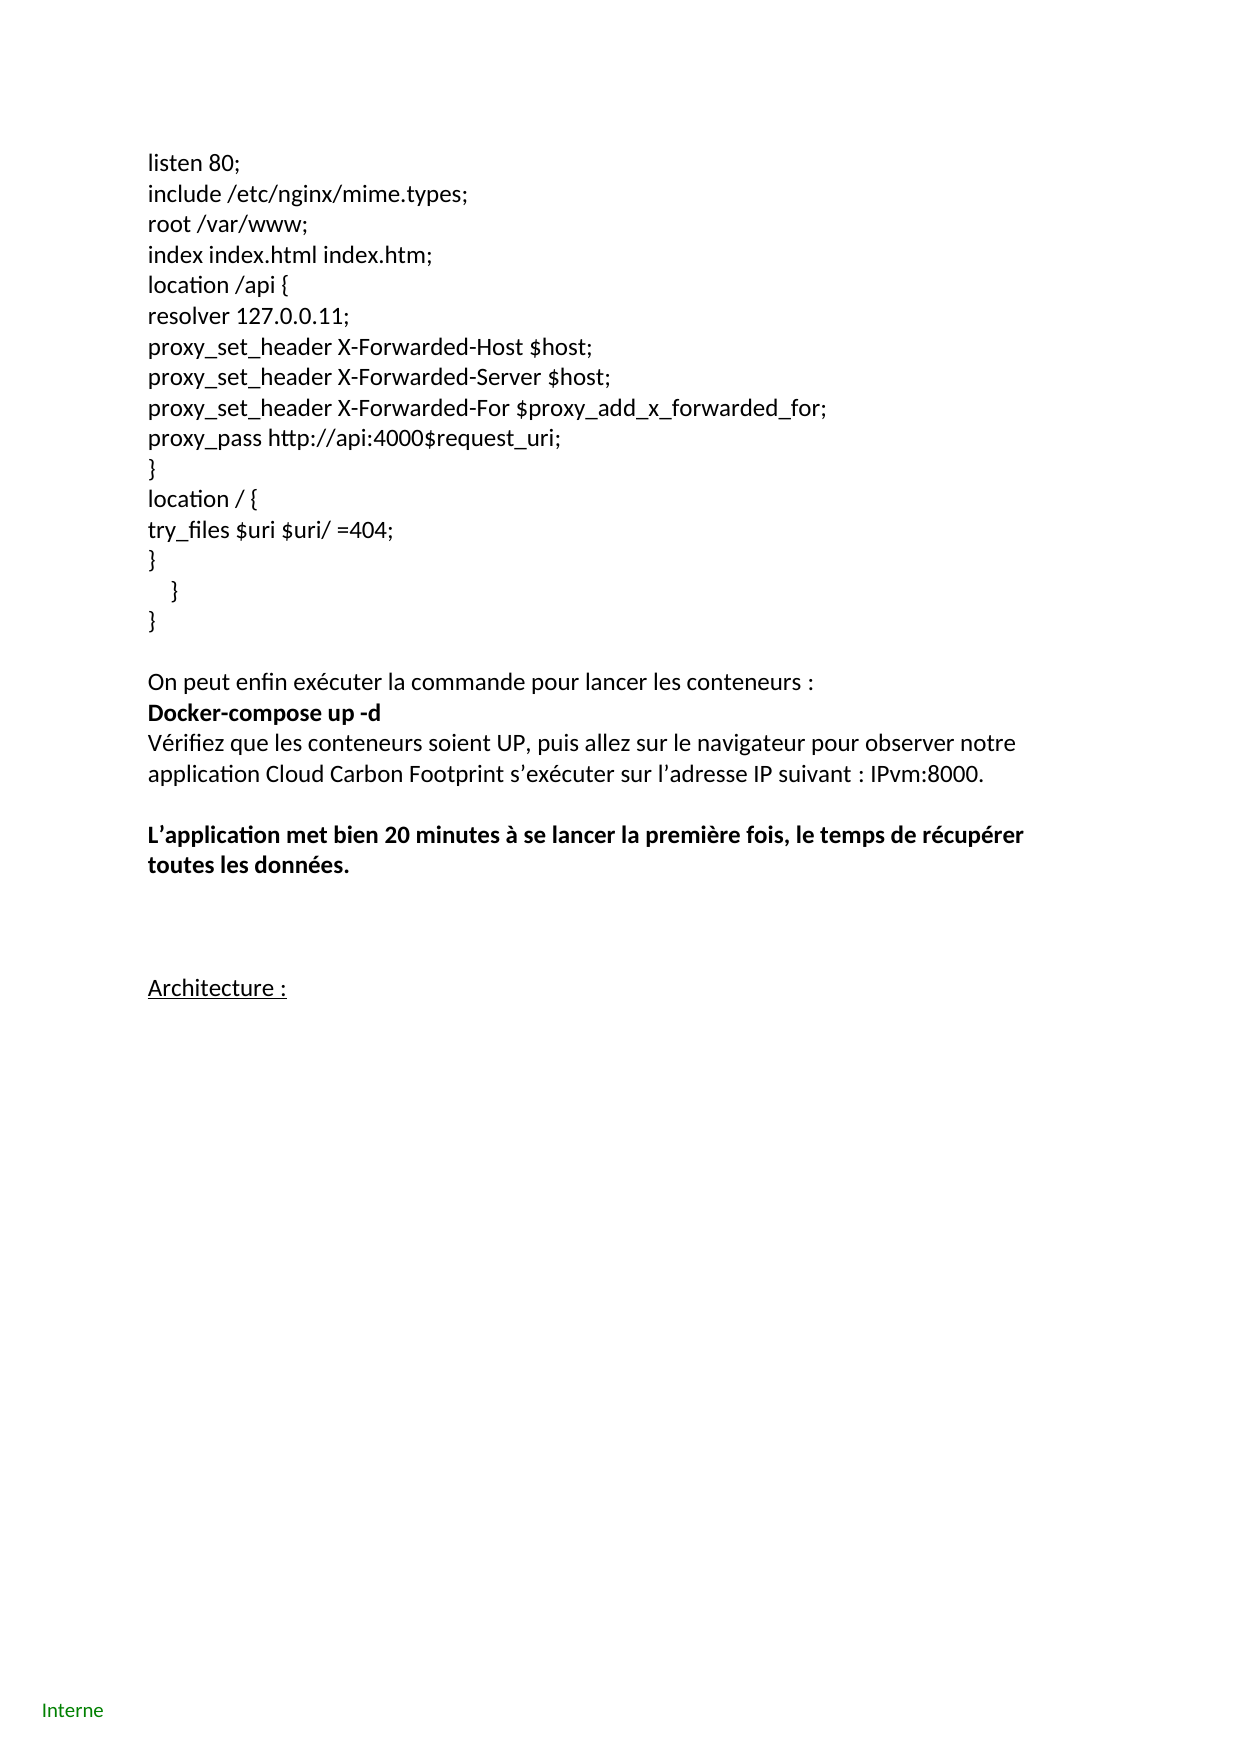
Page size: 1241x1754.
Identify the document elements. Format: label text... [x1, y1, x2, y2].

text proxy_set_header X-Forwarded-Host $host; [148, 331, 1093, 361]
text L’application met bien 20 minutes à se lancer la première fois, le temps de récupérer toutes les données. [148, 819, 1093, 880]
text Architecture : [148, 972, 1093, 1002]
text location / { [148, 483, 1093, 514]
text Vérifiez que les conteneurs soient UP, puis allez sur le navigateur pour observer notre application Cloud Carbon Footprint s’exécuter sur l’adresse IP suivant : IPvm:8000. [148, 727, 1093, 788]
text } [148, 453, 1093, 483]
text Docker-compose up -d [148, 697, 1093, 727]
text root /var/www; [148, 209, 1093, 239]
text } [148, 544, 1093, 575]
text } [148, 605, 1093, 636]
text proxy_set_header X-Forwarded-For $proxy_add_x_forwarded_for; [148, 392, 1093, 422]
text include /etc/nginx/mime.types; [148, 178, 1093, 209]
text index index.html index.htm; [148, 239, 1093, 270]
text proxy_set_header X-Forwarded-Server $host; [148, 361, 1093, 392]
text proxy_pass http://api:4000$request_uri; [148, 422, 1093, 453]
text location /api { [148, 270, 1093, 300]
text resolver 127.0.0.11; [148, 300, 1093, 331]
text listen 80; [148, 148, 1093, 178]
text try_files $uri $uri/ =404; [148, 514, 1093, 544]
text } [148, 575, 1093, 605]
text On peut enfin exécuter la commande pour lancer les conteneurs : [148, 666, 1093, 697]
